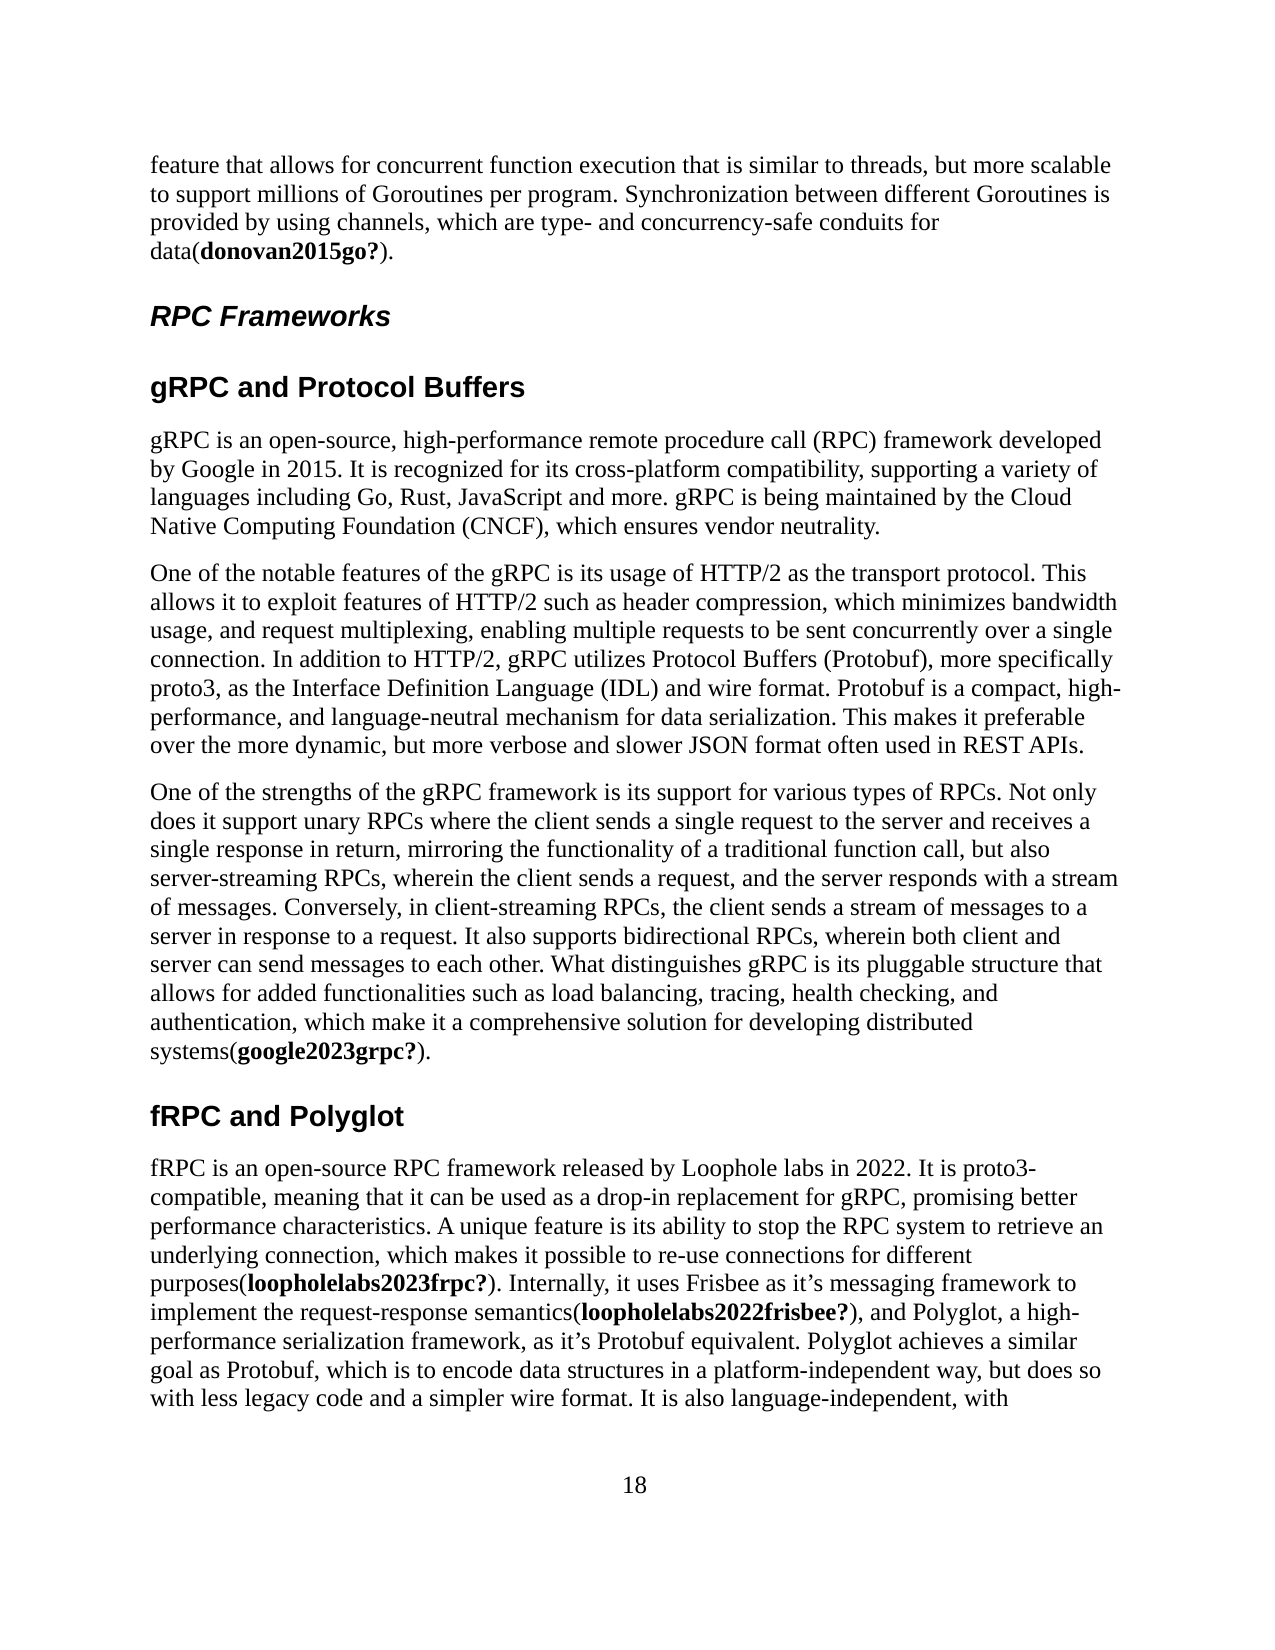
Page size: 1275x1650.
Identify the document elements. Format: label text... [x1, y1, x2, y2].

subtitle gRPC and Protocol Buffers [150, 370, 1125, 403]
text feature that allows for concurrent function execution that is similar to threads, but more scalable to support millions of Goroutines per program. Synchronization between different Goroutines is provided by using channels, which are type- and concurrency-safe conduits for data(donovan2015go?). [150, 150, 1125, 265]
text One of the strengths of the gRPC framework is its support for various types of RPCs. Not only does it support unary RPCs where the client sends a single request to the server and receives a single response in return, mirroring the functionality of a traditional function call, but also server-streaming RPCs, wherein the client sends a request, and the server responds with a stream of messages. Conversely, in client-streaming RPCs, the client sends a stream of messages to a server in response to a request. It also supports bidirectional RPCs, wherein both client and server can send messages to each other. What distinguishes gRPC is its pluggable structure that allows for added functionalities such as load balancing, tracing, health checking, and authentication, which make it a comprehensive solution for developing distributed systems(google2023grpc?). [150, 777, 1125, 1064]
text One of the notable features of the gRPC is its usage of HTTP/2 as the transport protocol. This allows it to exploit features of HTTP/2 such as header compression, which minimizes bandwidth usage, and request multiplexing, enabling multiple requests to be sent concurrently over a single connection. In addition to HTTP/2, gRPC utilizes Protocol Buffers (Protobuf), more specifically proto3, as the Interface Definition Language (IDL) and wire format. Protobuf is a compact, high-performance, and language-neutral mechanism for data serialization. This makes it preferable over the more dynamic, but more verbose and slower JSON format often used in REST APIs. [150, 558, 1125, 759]
subtitle fRPC and Polyglot [150, 1098, 1125, 1132]
subtitle RPC Frameworks [150, 299, 1125, 332]
text gRPC is an open-source, high-performance remote procedure call (RPC) framework developed by Google in 2015. It is recognized for its cross-platform compatibility, supporting a variety of languages including Go, Rust, JavaScript and more. gRPC is being maintained by the Cloud Native Computing Foundation (CNCF), which ensures vendor neutrality. [150, 425, 1125, 540]
text fRPC is an open-source RPC framework released by Loophole labs in 2022. It is proto3-compatible, meaning that it can be used as a drop-in replacement for gRPC, promising better performance characteristics. A unique feature is its ability to stop the RPC system to retrieve an underlying connection, which makes it possible to re-use connections for different purposes(loopholelabs2023frpc?). Internally, it uses Frisbee as it’s messaging framework to implement the request-response semantics(loopholelabs2022frisbee?), and Polyglot, a high-performance serialization framework, as it’s Protobuf equivalent. Polyglot achieves a similar goal as Protobuf, which is to encode data structures in a platform-independent way, but does so with less legacy code and a simpler wire format. It is also language-independent, with [150, 1153, 1125, 1412]
